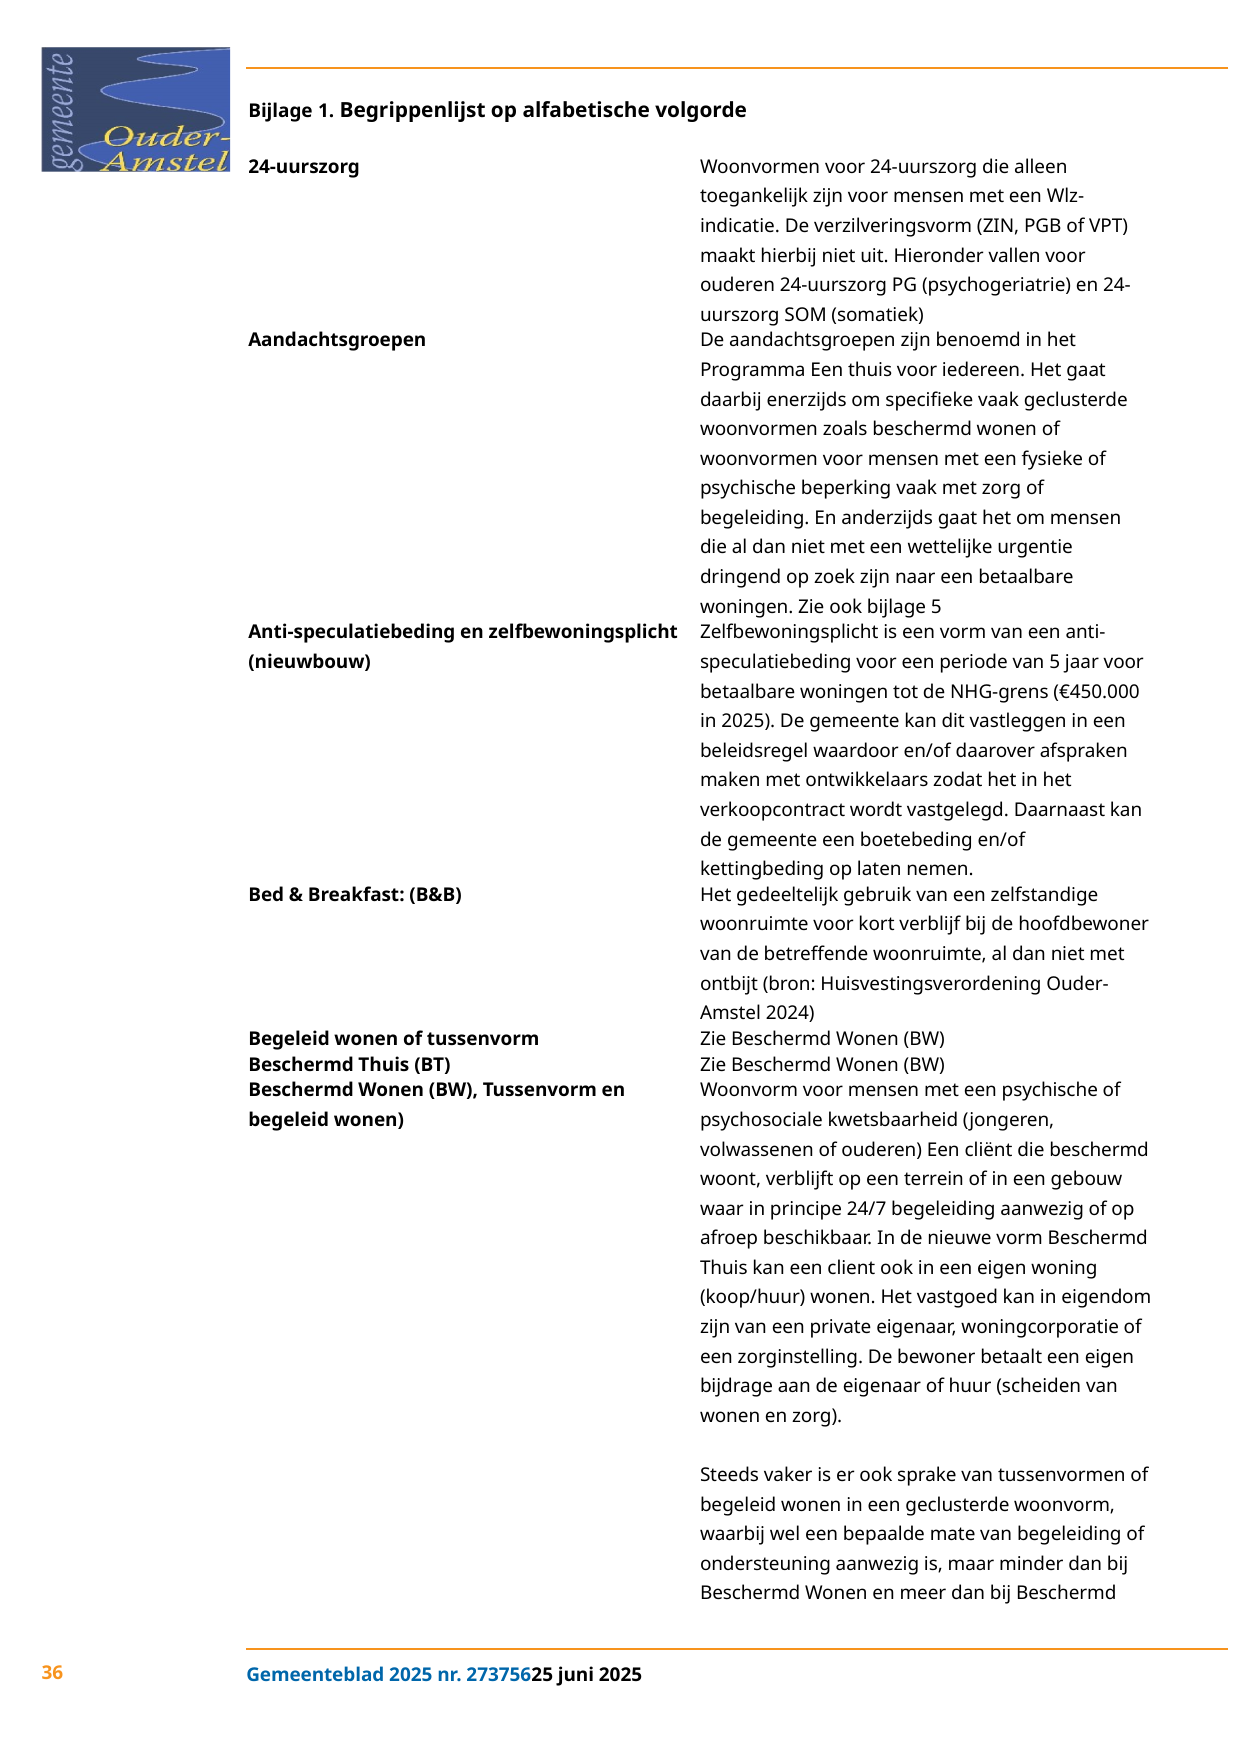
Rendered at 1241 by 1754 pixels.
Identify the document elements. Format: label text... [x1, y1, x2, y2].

table_cell Woonvorm voor mensen met een psychische of psychosociale kwetsbaarheid (jongeren, volwassenen of ouderen) Een cliënt die beschermd woont, verblijft op een terrein of in een gebouw waar in principe 24/7 begeleiding aanwezig of op afroep beschikbaar. In de nieuwe vorm Beschermd Thuis kan een client ook in een eigen woning (koop/huur) wonen. Het vastgoed kan in eigendom zijn van een private eigenaar, woningcorporatie of een zorginstelling. De bewoner betaalt een eigen bijdrage aan de eigenaar of huur (scheiden van wonen en zorg). Steeds vaker is er ook sprake van tussenvormen of begeleid wonen in een geclusterde woonvorm, waarbij wel een bepaalde mate van begeleiding of ondersteuning aanwezig is, maar minder dan bij Beschermd Wonen en meer dan bij Beschermd [700, 1077, 1152, 1605]
table_cell Het gedeeltelijk gebruik van een zelfstandige woonruimte voor kort verblijf bij de hoofdbewoner van de betreffende woonruimte, al dan niet met ontbijt (bron: Huisvestingsverordening Ouder-Amstel 2024) [700, 881, 1152, 1025]
table_cell Zelfbewoningsplicht is een vorm van een anti-speculatiebeding voor een periode van 5 jaar voor betaalbare woningen tot de NHG-grens (€450.000 in 2025). De gemeente kan dit vastleggen in een beleidsregel waardoor en/of daarover afspraken maken met ontwikkelaars zodat het in het verkoopcontract wordt vastgelegd. Daarnaast kan de gemeente een boetebeding en/of kettingbeding op laten nemen. [700, 619, 1152, 881]
table_cell Zie Beschermd Wonen (BW) [700, 1025, 1152, 1051]
table_cell Aandachtsgroepen [248, 327, 700, 619]
picture [41, 47, 231, 172]
table_cell Begeleid wonen of tussenvorm [248, 1025, 700, 1051]
table_header Woonvormen voor 24-uurszorg die alleen toegankelijk zijn voor mensen met een Wlz-indicatie. De verzilveringsvorm (ZIN, PGB of VPT) maakt hierbij niet uit. Hieronder vallen voor ouderen 24-uurszorg PG (psychogeriatrie) en 24-uurszorg SOM (somatiek) [700, 153, 1152, 327]
table_header 24-uurszorg [248, 153, 700, 327]
table_cell Beschermd Wonen (BW), Tussenvorm en begeleid wonen) [248, 1077, 700, 1605]
table_cell De aandachtsgroepen zijn benoemd in het Programma Een thuis voor iedereen. Het gaat daarbij enerzijds om specifieke vaak geclusterde woonvormen zoals beschermd wonen of woonvormen voor mensen met een fysieke of psychische beperking vaak met zorg of begeleiding. En anderzijds gaat het om mensen die al dan niet met een wettelijke urgentie dringend op zoek zijn naar een betaalbare woningen. Zie ook bijlage 5 [700, 327, 1152, 619]
text Bijlage 1. Begrippenlijst op alfabetische volgorde [248, 95, 1152, 123]
table_cell Beschermd Thuis (BT) [248, 1051, 700, 1077]
table_cell Anti-speculatiebeding en zelfbewoningsplicht (nieuwbouw) [248, 619, 700, 881]
table_cell Zie Beschermd Wonen (BW) [700, 1051, 1152, 1077]
table_cell Bed & Breakfast: (B&B) [248, 881, 700, 1025]
